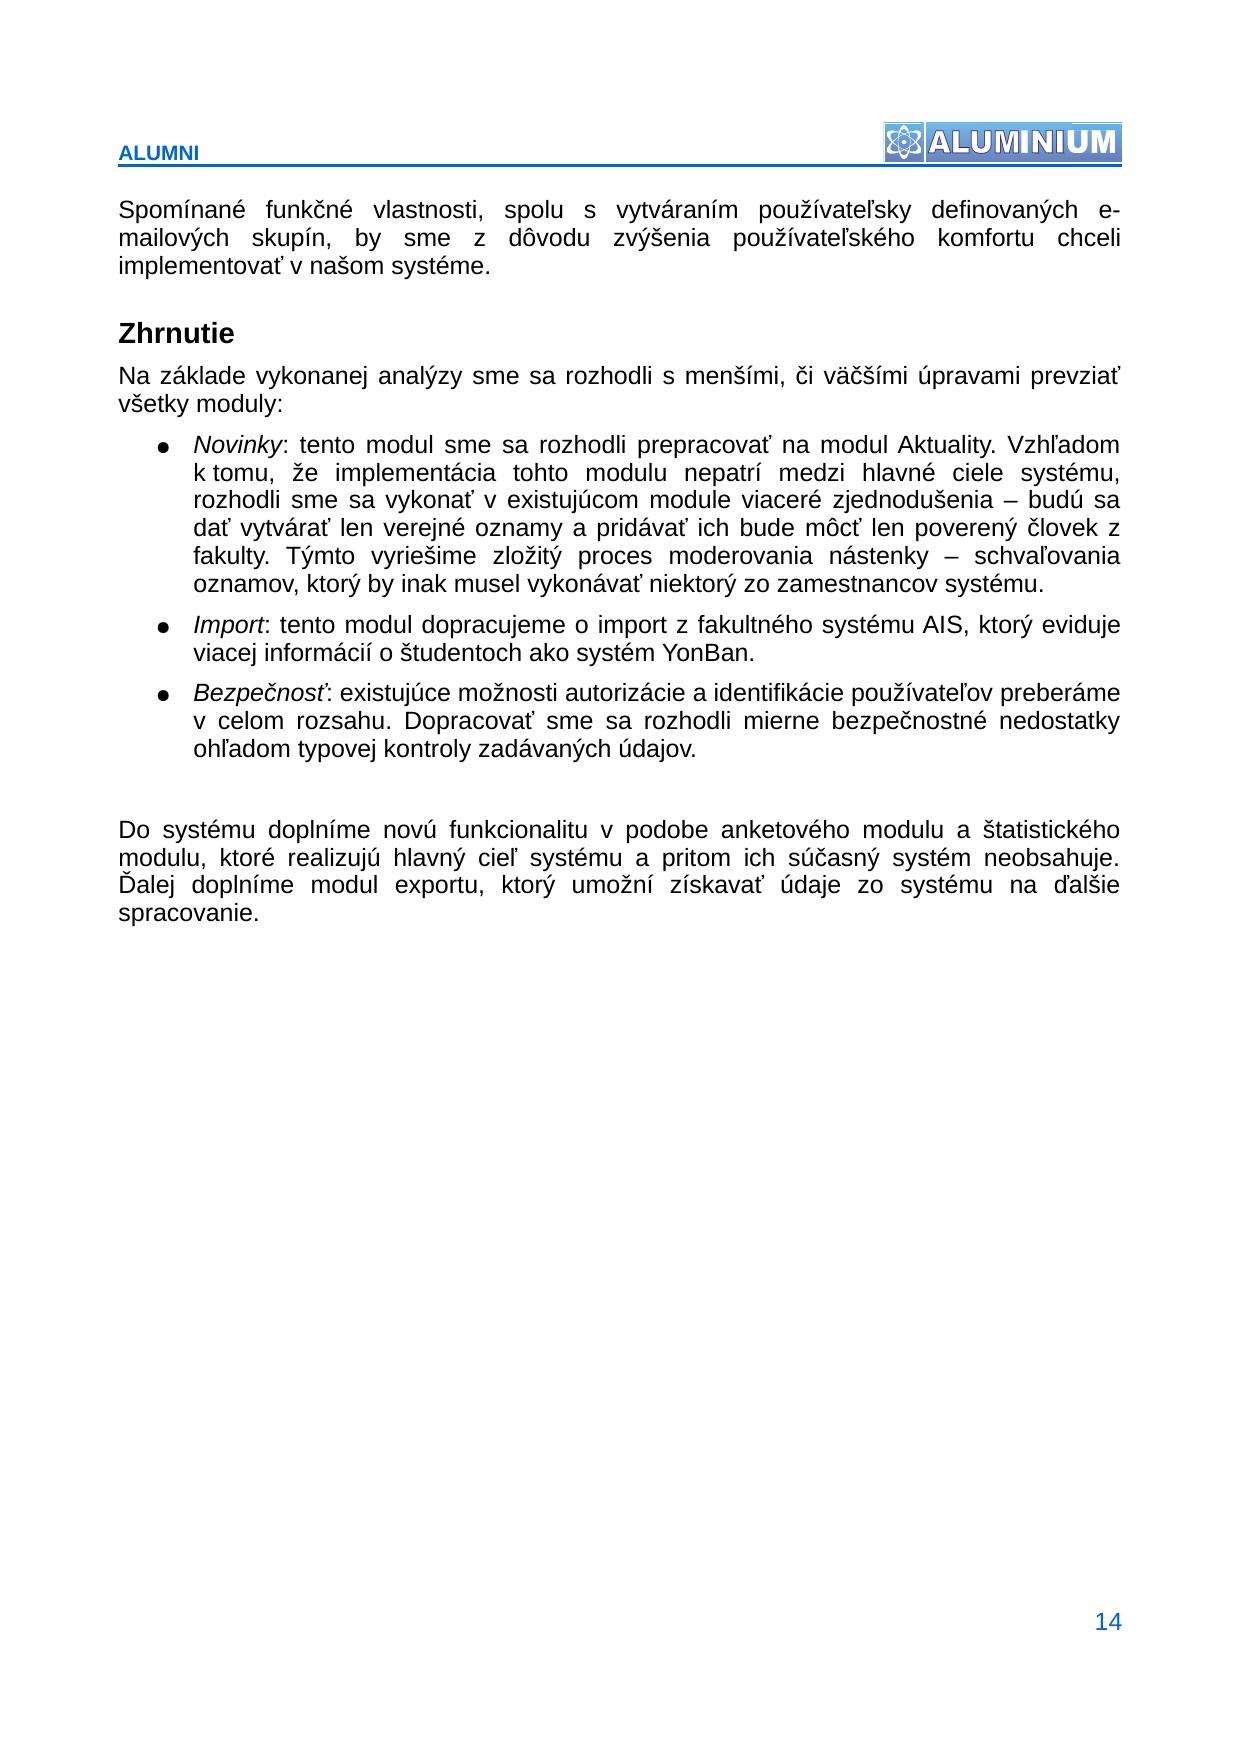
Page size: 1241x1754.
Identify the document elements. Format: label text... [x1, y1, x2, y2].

list Bezpečnosť: existujúce možnosti autorizácie a identifikácie používateľov preberáme v celom rozsahu. Dopracovať sme sa rozhodli mierne bezpečnostné nedostatky ohľadom typovej kontroly zadávaných údajov. [156, 679, 1122, 763]
list Novinky: tento modul sme sa rozhodli prepracovať na modul Aktuality. Vzhľadom k tomu, že implementácia tohto modulu nepatrí medzi hlavné ciele systému, rozhodli sme sa vykonať v existujúcom module viaceré zjednodušenia – budú sa dať vytvárať len verejné oznamy a pridávať ich bude môcť len poverený človek z fakulty. Týmto vyriešime zložitý proces moderovania nástenky – schvaľovania oznamov, ktorý by inak musel vykonávať niektorý zo zamestnancov systému. [156, 431, 1122, 598]
text Na základe vykonanej analýzy sme sa rozhodli s menšími, či väčšími úpravami prevziať všetky moduly: [118, 362, 1122, 418]
list Import: tento modul dopracujeme o import z fakultného systému AIS, ktorý eviduje viacej informácií o študentoch ako systém YonBan. [156, 611, 1122, 666]
text Do systému doplníme novú funkcionalitu v podobe anketového modulu a štatistického modulu, ktoré realizujú hlavný cieľ systému a pritom ich súčasný systém neobsahuje. Ďalej doplníme modul exportu, ktorý umožní získavať údaje zo systému na ďalšie spracovanie. [118, 816, 1122, 927]
subtitle Zhrnutie [118, 317, 1122, 350]
text Spomínané funkčné vlastnosti, spolu s vytváraním používateľsky definovaných e-mailových skupín, by sme z dôvodu zvýšenia používateľského komfortu chceli implementovať v našom systéme. [118, 196, 1122, 280]
